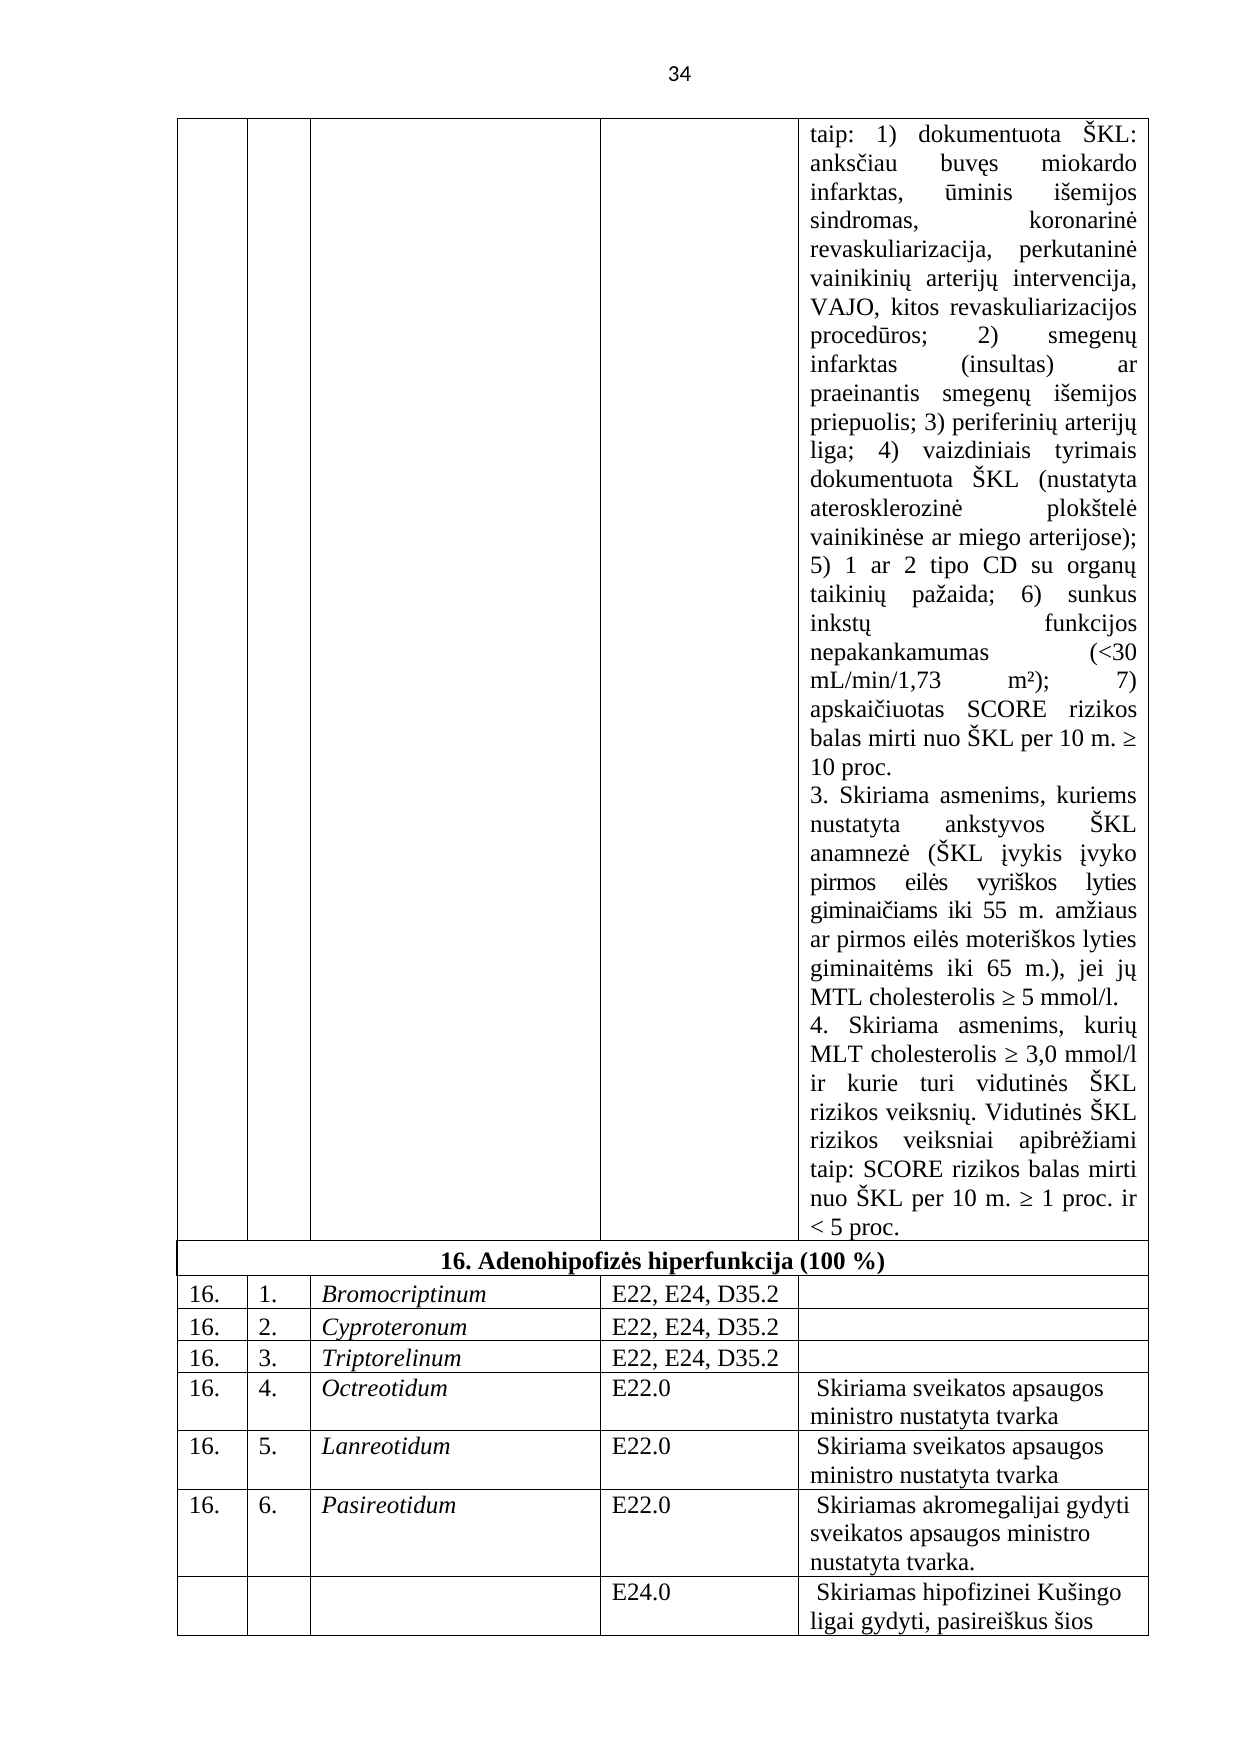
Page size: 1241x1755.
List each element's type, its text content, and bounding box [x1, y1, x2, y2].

table_cell [1149, 1340, 1153, 1372]
table_cell 16. [178, 1341, 247, 1372]
table_cell 16. [178, 1490, 247, 1576]
table_cell Pasireotidum [311, 1490, 600, 1576]
table_cell [1149, 1372, 1153, 1430]
table_cell [1149, 1576, 1153, 1634]
table_cell [799, 1309, 1148, 1340]
table_cell [1149, 118, 1153, 1240]
table_cell [601, 119, 798, 1240]
table_cell 16. [178, 1309, 247, 1340]
table_cell taip: 1) dokumentuota ŠKL: anksčiau buvęs miokardo infarktas, ūminis išemijos sindromas, koronarinė revaskuliarizacija, perkutaninė vainikinių arterijų intervencija, VAJO, kitos revaskuliarizacijos procedūros; 2) smegenų infarktas (insultas) ar praeinantis smegenų išemijos priepuolis; 3) periferinių arterijų liga; 4) vaizdiniais tyrimais dokumentuota ŠKL (nustatyta aterosklerozinė plokštelė vainikinėse ar miego arterijose); 5) 1 ar 2 tipo CD su organų taikinių pažaida; 6) sunkus inkstų funkcijos nepakankamumas (<30 mL/min/1,73 m²); 7) apskaičiuotas SCORE rizikos balas mirti nuo ŠKL per 10 m. ≥ 10 proc. 3. Skiriama asmenims, kuriems nustatyta ankstyvos ŠKL anamnezė (ŠKL įvykis įvyko pirmos eilės vyriškos lyties giminaičiams iki 55 m. amžiaus ar pirmos eilės moteriškos lyties giminaitėms iki 65 m.), jei jų MTL cholesterolis ≥ 5 mmol/l. 4. Skiriama asmenims, kurių MLT cholesterolis ≥ 3,0 mmol/l ir kurie turi vidutinės ŠKL rizikos veiksnių. Vidutinės ŠKL rizikos veiksniai apibrėžiami taip: SCORE rizikos balas mirti nuo ŠKL per 10 m. ≥ 1 proc. ir < 5 proc. [799, 119, 1148, 1240]
table_cell [1149, 1240, 1153, 1275]
table_cell 3. [248, 1341, 310, 1372]
table_cell Octreotidum [311, 1373, 600, 1430]
table_cell [1149, 1308, 1153, 1340]
table_cell [311, 1577, 600, 1634]
table_cell E22.0 [601, 1490, 798, 1576]
table_cell Lanreotidum [311, 1431, 600, 1489]
table_cell Skiriama sveikatos apsaugos ministro nustatyta tvarka [799, 1431, 1148, 1489]
table_cell [1149, 1275, 1153, 1308]
table_cell [311, 119, 600, 1240]
table_cell 16. Adenohipofizės hiperfunkcija (100 %) [178, 1241, 1148, 1275]
table_cell [799, 1276, 1148, 1308]
table_cell E22.0 [601, 1373, 798, 1430]
table_cell [248, 119, 310, 1240]
table_cell E22, E24, D35.2 [601, 1276, 798, 1308]
table_cell [248, 1577, 310, 1634]
table_cell E22, E24, D35.2 [601, 1341, 798, 1372]
table_cell 2. [248, 1309, 310, 1340]
table_cell E24.0 [601, 1577, 798, 1634]
table_cell 16. [178, 1373, 247, 1430]
table_cell [178, 1577, 247, 1634]
table_cell [1149, 1430, 1153, 1489]
table_cell E22, E24, D35.2 [601, 1309, 798, 1340]
table_cell [1149, 1489, 1153, 1576]
table_cell Cyproteronum [311, 1309, 600, 1340]
table_cell Skiriamas akromegalijai gydyti sveikatos apsaugos ministro nustatyta tvarka. [799, 1490, 1148, 1576]
table_cell Skiriama sveikatos apsaugos ministro nustatyta tvarka [799, 1373, 1148, 1430]
table_cell [799, 1341, 1148, 1372]
table_cell Skiriamas hipofizinei Kušingo ligai gydyti, pasireiškus šios [799, 1577, 1148, 1634]
table_cell 16. [178, 1431, 247, 1489]
table_cell 5. [248, 1431, 310, 1489]
table_cell 16. [178, 1276, 247, 1308]
table_cell 4. [248, 1373, 310, 1430]
table_cell Triptorelinum [311, 1341, 600, 1372]
table_cell 6. [248, 1490, 310, 1576]
table_cell E22.0 [601, 1431, 798, 1489]
table_cell [178, 119, 247, 1240]
table_cell Bromocriptinum [311, 1276, 600, 1308]
table_cell 1. [248, 1276, 310, 1308]
